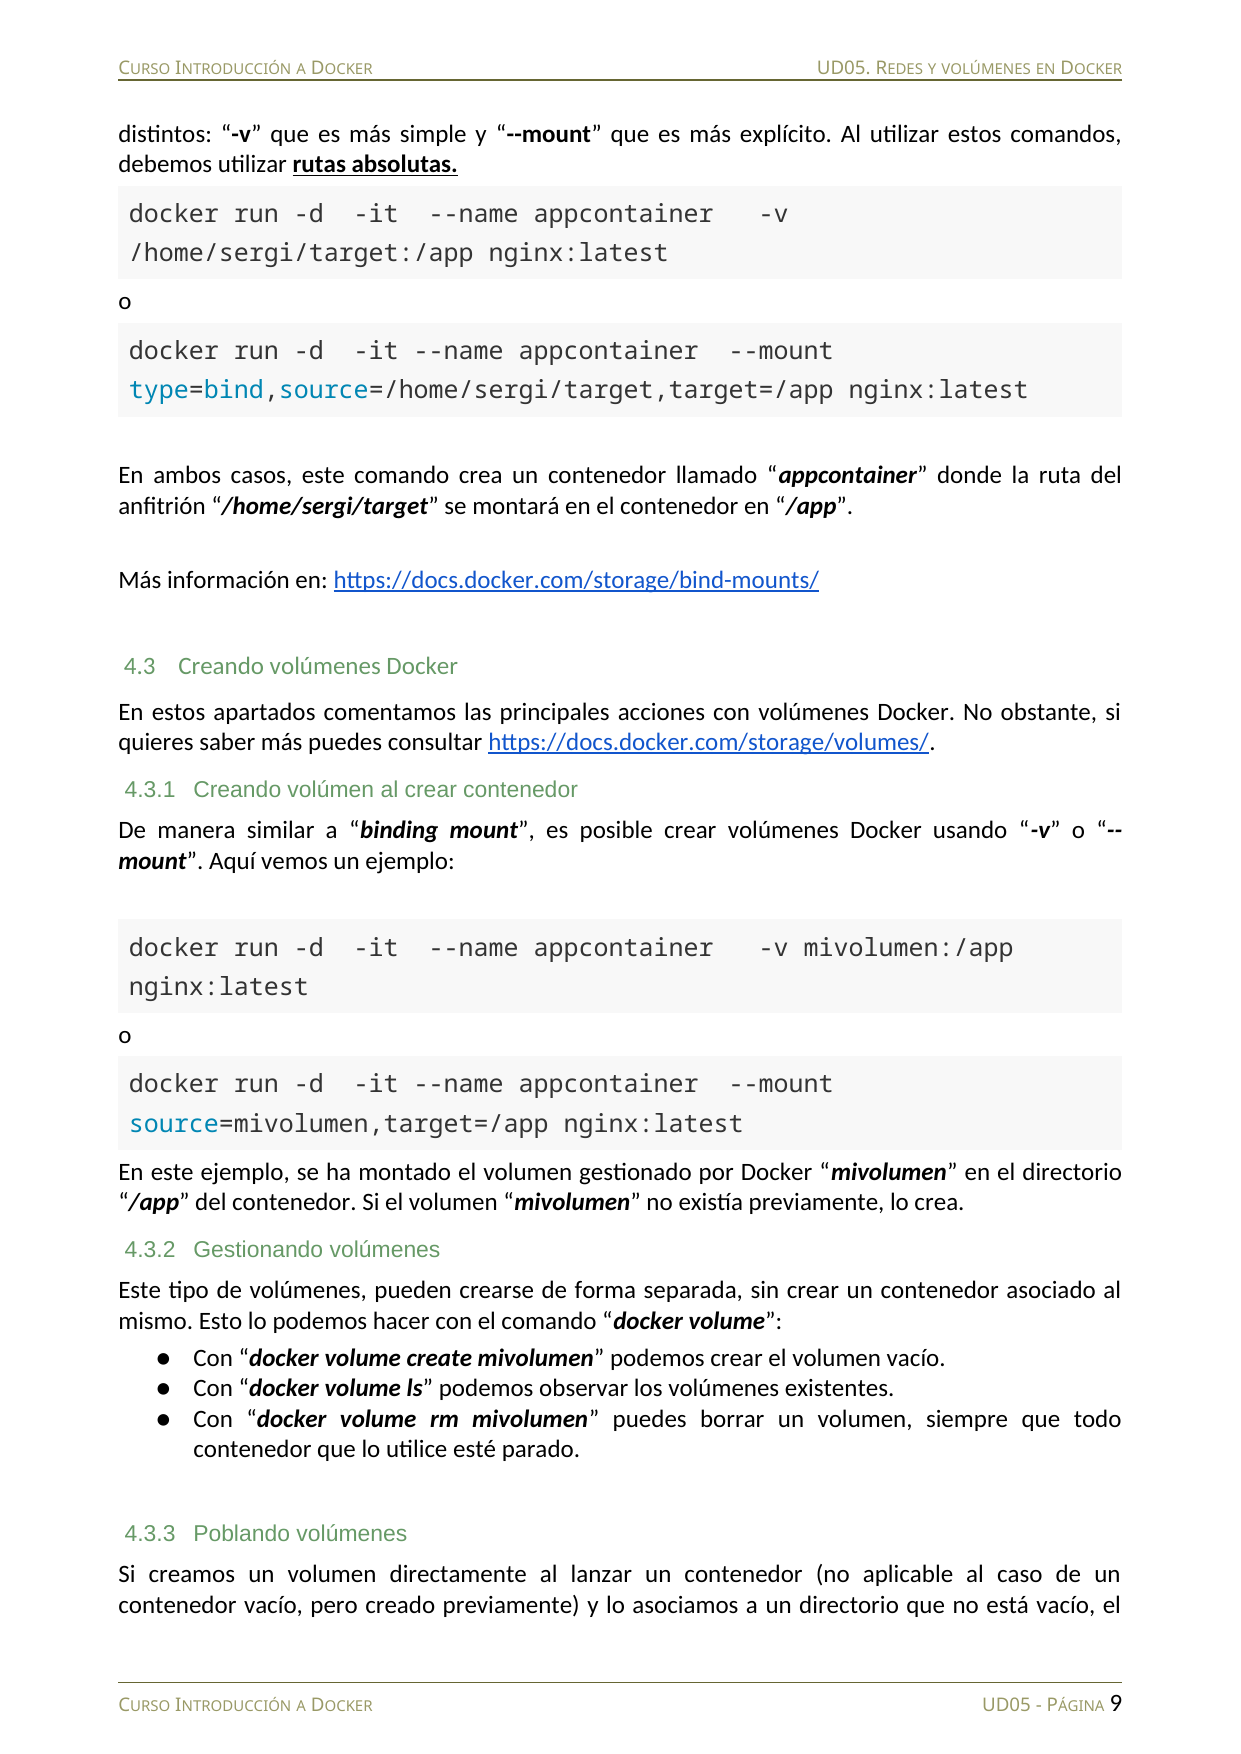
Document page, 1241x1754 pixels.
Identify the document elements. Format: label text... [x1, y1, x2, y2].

text distintos: “-v” que es más simple y “--mount” que es más explícito. Al utilizar estos comandos, debemos utilizar rutas absolutas. [118, 118, 1122, 179]
text En ambos casos, este comando crea un contenedor llamado “appcontainer” donde la ruta del anfitrión “/home/sergi/target” se montará en el contenedor en “/app”. [118, 459, 1122, 521]
table_header docker run -d -it --name appcontainer --mount type=bind,source=/home/sergi/target,target=/app nginx:latest [118, 323, 1122, 417]
text o [118, 1019, 1122, 1049]
list Con “docker volume rm mivolumen” puedes borrar un volumen, siempre que todo contenedor que lo utilice esté parado. [156, 1403, 1122, 1464]
text Este tipo de volúmenes, pueden crearse de forma separada, sin crear un contenedor asociado al mismo. Esto lo podemos hacer con el comando “docker volume”: [118, 1274, 1122, 1335]
list Con “docker volume create mivolumen” podemos crear el volumen vacío. [156, 1342, 1122, 1372]
subtitle Poblando volúmenes [118, 1520, 1122, 1546]
table_header docker run -d -it --name appcontainer --mount source=mivolumen,target=/app nginx:latest [118, 1056, 1122, 1150]
table_header docker run -d -it --name appcontainer -v mivolumen:/app nginx:latest [118, 919, 1122, 1013]
text o [118, 286, 1122, 316]
text De manera similar a “binding mount”, es posible crear volúmenes Docker usando “-v” o “--mount”. Aquí vemos un ejemplo: [118, 814, 1122, 875]
list Con “docker volume ls” podemos observar los volúmenes existentes. [156, 1372, 1122, 1403]
subtitle Gestionando volúmenes [118, 1236, 1122, 1262]
table_header docker run -d -it --name appcontainer -v /home/sergi/target:/app nginx:latest [118, 186, 1122, 279]
text Si creamos un volumen directamente al lanzar un contenedor (no aplicable al caso de un contenedor vacío, pero creado previamente) y lo asociamos a un directorio que no está vacío, el [118, 1558, 1122, 1619]
text En estos apartados comentamos las principales acciones con volúmenes Docker. No obstante, si quieres saber más puedes consultar https://docs.docker.com/storage/volumes/. [118, 696, 1122, 757]
text En este ejemplo, se ha montado el volumen gestionado por Docker “mivolumen” en el directorio “/app” del contenedor. Si el volumen “mivolumen” no existía previamente, lo crea. [118, 1156, 1122, 1217]
text Más información en: https://docs.docker.com/storage/bind-mounts/ [118, 564, 1122, 594]
subtitle Creando volúmen al crear contenedor [118, 776, 1122, 802]
subtitle Creando volúmenes Docker [118, 650, 1122, 681]
